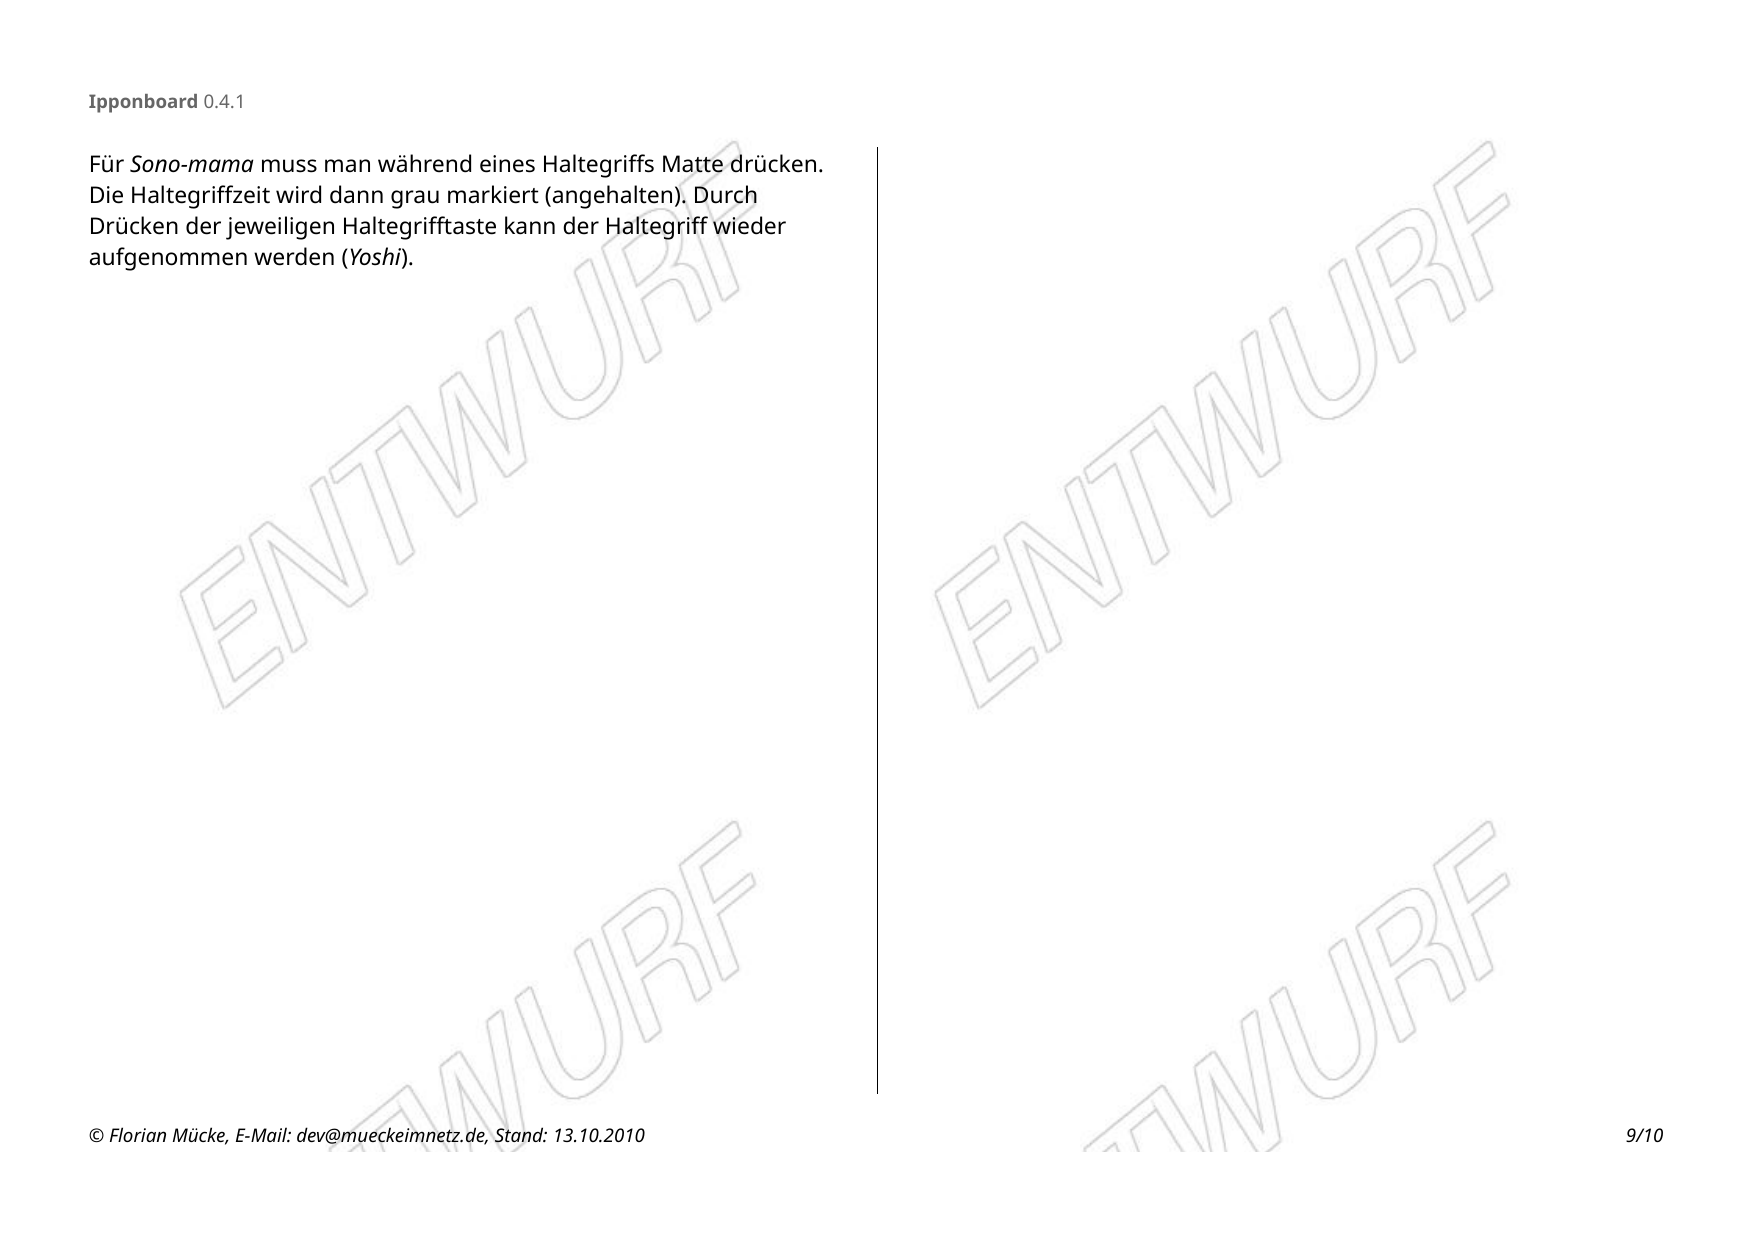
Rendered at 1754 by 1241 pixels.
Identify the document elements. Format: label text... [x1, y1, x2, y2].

picture [88, 88, 1666, 1152]
text Für Sono-mama muss man während eines Haltegriffs Matte drücken. Die Haltegriffzeit wird dann grau markiert (angehalten). Durch Drücken der jeweiligen Haltegrifftaste kann der Haltegriff wieder aufgenommen werden (Yoshi). [88, 147, 847, 272]
